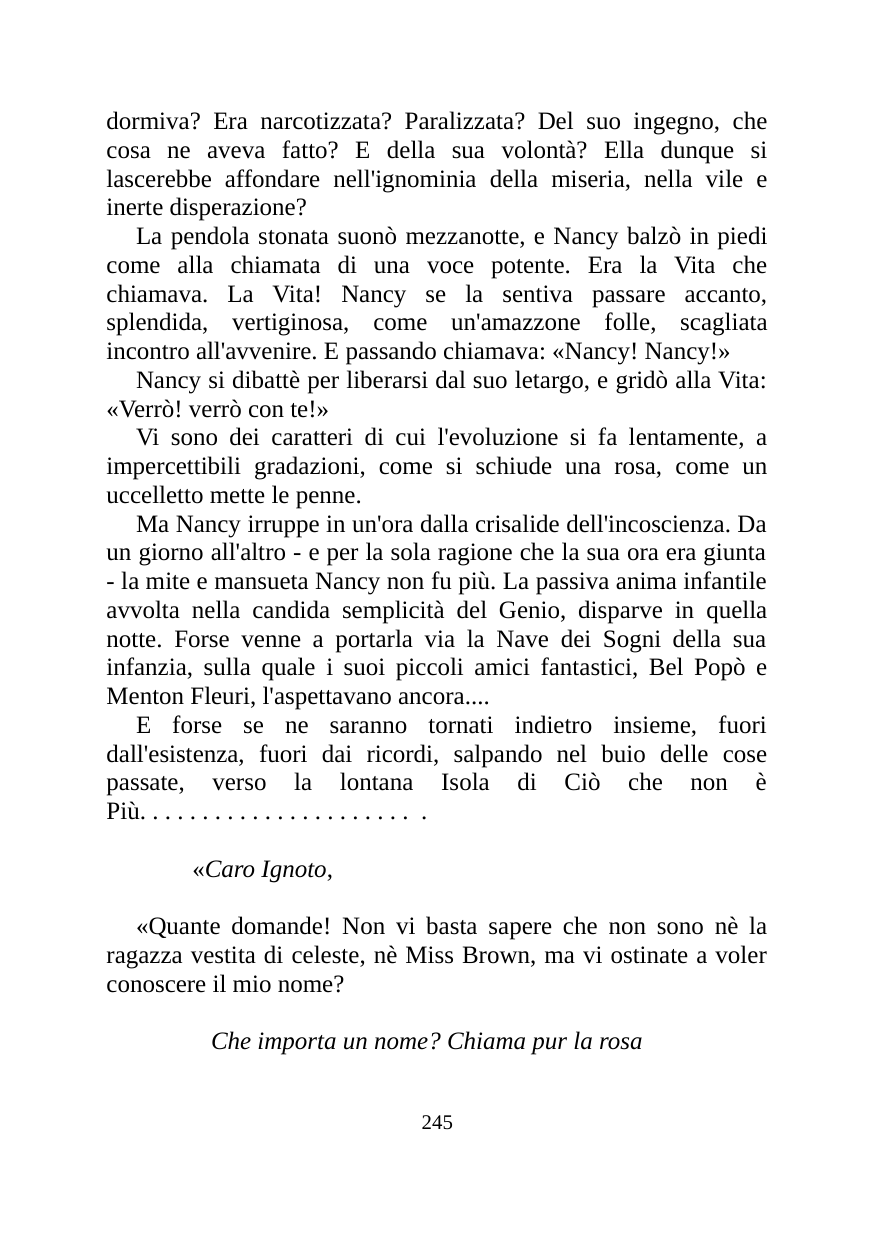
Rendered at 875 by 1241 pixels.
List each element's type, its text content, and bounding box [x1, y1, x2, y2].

text E forse se ne saranno tornati indietro insieme, fuori dall'esistenza, fuori dai ricordi, salpando nel buio delle cose passate, verso la lontana Isola di Ciò che non è Più. . . . . . . . . . . . . . . . . . . . . . . [106, 710, 768, 825]
text Ma Nancy irruppe in un'ora dalla crisalide dell'incoscienza. Da un giorno all'altro - e per la sola ragione che la sua ora era giunta - la mite e mansueta Nancy non fu più. La passiva anima infantile avvolta nella candida semplicità del Genio, disparve in quella notte. Forse venne a portarla via la Nave dei Sogni della sua infanzia, sulla quale i suoi piccoli amici fantastici, Bel Popò e Menton Fleuri, l'aspettavano ancora.... [106, 509, 768, 710]
text Nancy si dibattè per liberarsi dal suo letargo, e gridò alla Vita: «Verrò! verrò con te!» [106, 365, 768, 422]
text dormiva? Era narcotizzata? Paralizzata? Del suo ingegno, che cosa ne aveva fatto? E della sua volontà? Ella dunque si lascerebbe affondare nell'ignominia della miseria, nella vile e inerte disperazione? [106, 106, 768, 221]
text «Quante domande! Non vi basta sapere che non sono nè la ragazza vestita di celeste, nè Miss Brown, ma vi ostinate a voler conoscere il mio nome? [106, 911, 768, 997]
text Vi sono dei caratteri di cui l'evoluzione si fa lentamente, a impercettibili gradazioni, come si schiude una rosa, come un uccelletto mette le penne. [106, 422, 768, 509]
text La pendola stonata suonò mezzanotte, e Nancy balzò in piedi come alla chiamata di una voce potente. Era la Vita che chiamava. La Vita! Nancy se la sentiva passare accanto, splendida, vertiginosa, come un'amazzone folle, scagliata incontro all'avvenire. E passando chiamava: «Nancy! Nancy!» [106, 221, 768, 365]
text Che importa un nome? Chiama pur la rosa [181, 1026, 768, 1055]
text «Caro Ignoto, [162, 854, 768, 882]
